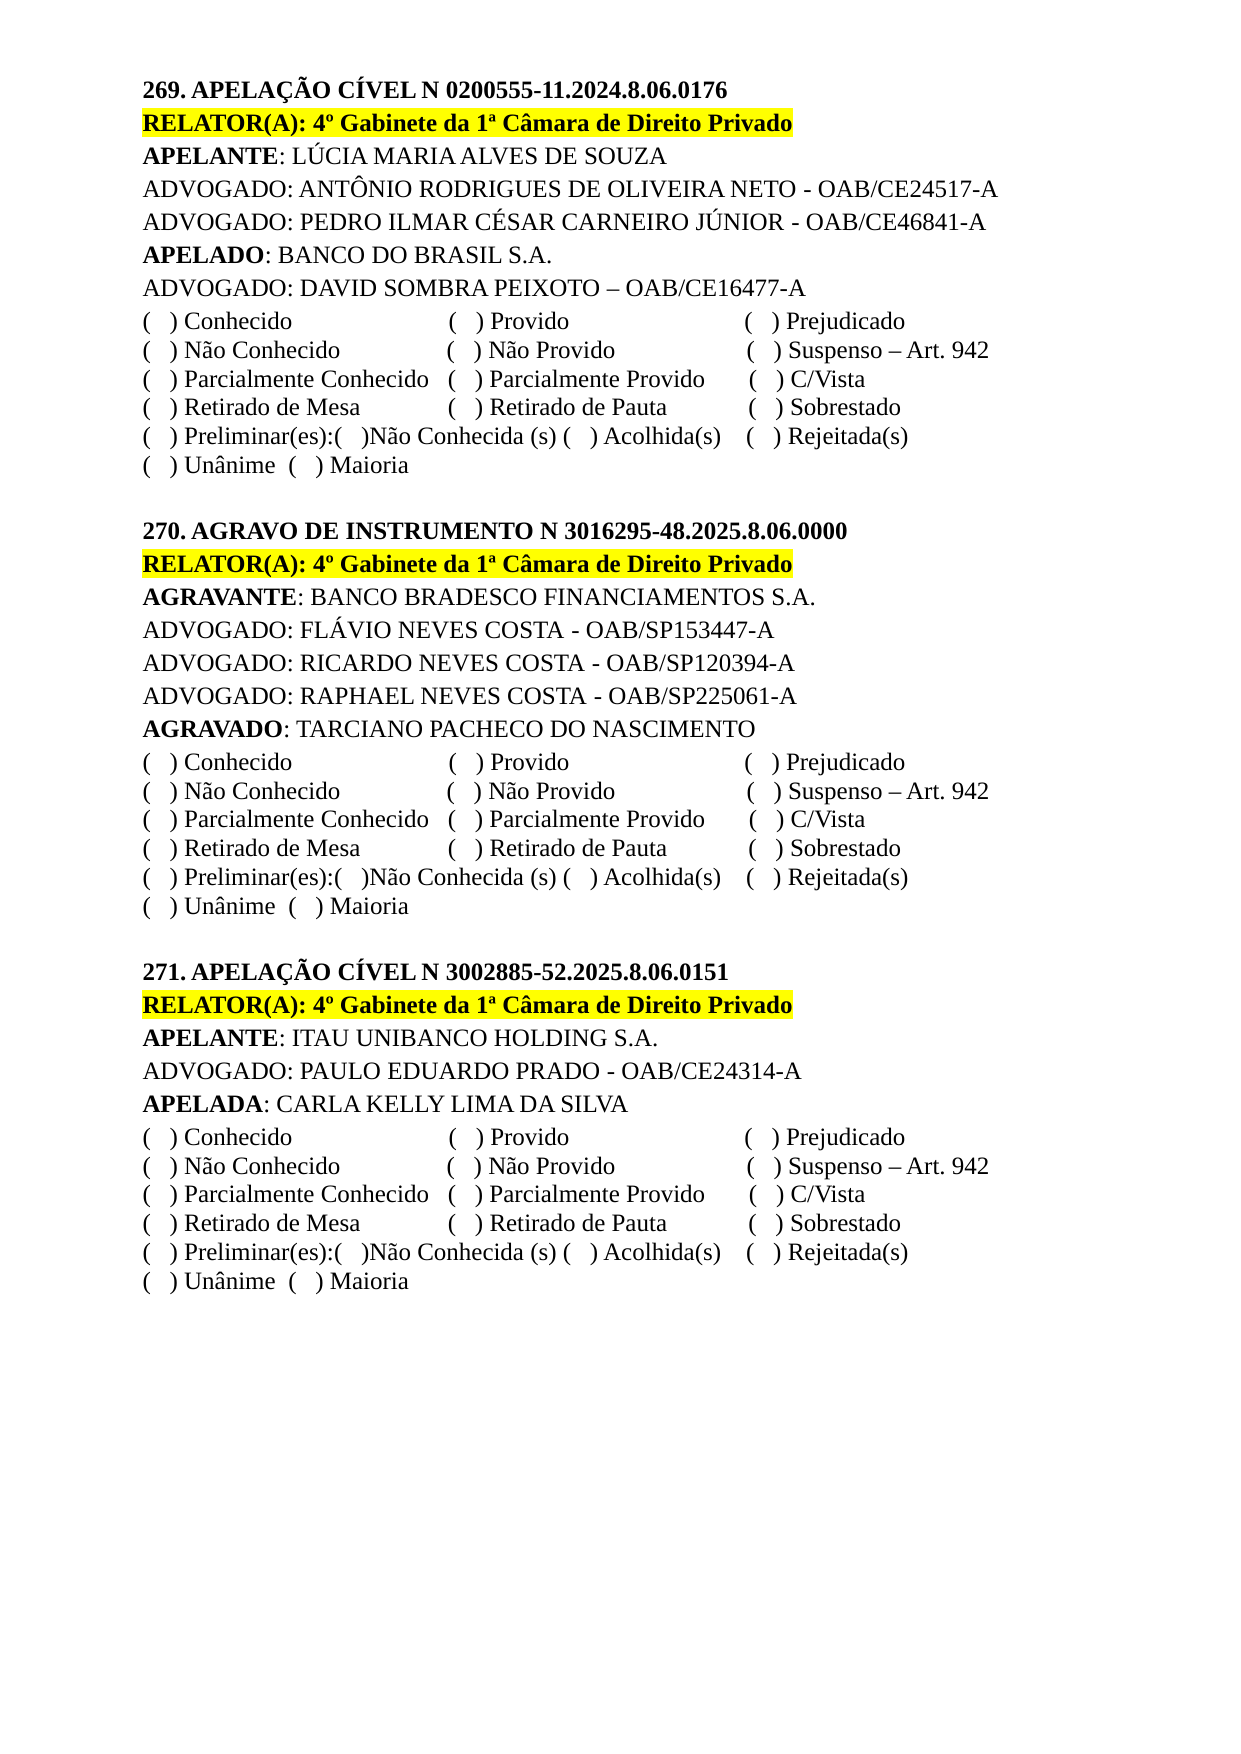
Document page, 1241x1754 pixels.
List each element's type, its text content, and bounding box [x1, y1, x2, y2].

text ( ) Preliminar(es):( )Não Conhecida (s) ( ) Acolhida(s) ( ) Rejeitada(s) [142, 421, 1158, 450]
text ( ) Conhecido ( ) Provido ( ) Prejudicado [142, 306, 1141, 335]
text ( ) Conhecido ( ) Provido ( ) Prejudicado [142, 1122, 1141, 1151]
text ( ) Parcialmente Conhecido ( ) Parcialmente Provido ( ) C/Vista [142, 364, 1158, 392]
text ( ) Não Conhecido ( ) Não Provido ( ) Suspenso – Art. 942 [142, 335, 1158, 364]
text ( ) Retirado de Mesa ( ) Retirado de Pauta ( ) Sobrestado [142, 1208, 1158, 1237]
text ( ) Parcialmente Conhecido ( ) Parcialmente Provido ( ) C/Vista [142, 804, 1158, 833]
text ( ) Unânime ( ) Maioria 270. AGRAVO DE INSTRUMENTO N 3016295-48.2025.8.06.0000 RELATOR(A): 4º Gabinete da 1ª Câmara de Direito Privado AGRAVANTE: BANCO BRADESCO FINANCIAMENTOS S.A. ADVOGADO: FLÁVIO NEVES COSTA - OAB/SP153447-A ADVOGADO: RICARDO NEVES COSTA - OAB/SP120394-A ADVOGADO: RAPHAEL NEVES COSTA - OAB/SP225061-A AGRAVADO: TARCIANO PACHECO DO NASCIMENTO [142, 450, 1141, 743]
text ( ) Parcialmente Conhecido ( ) Parcialmente Provido ( ) C/Vista [142, 1179, 1158, 1208]
text ( ) Retirado de Mesa ( ) Retirado de Pauta ( ) Sobrestado [142, 833, 1158, 862]
text 269. APELAÇÃO CÍVEL N 0200555-11.2024.8.06.0176 RELATOR(A): 4º Gabinete da 1ª Câmara de Direito Privado APELANTE: LÚCIA MARIA ALVES DE SOUZA ADVOGADO: ANTÔNIO RODRIGUES DE OLIVEIRA NETO - OAB/CE24517-A ADVOGADO: PEDRO ILMAR CÉSAR CARNEIRO JÚNIOR - OAB/CE46841-A APELADO: BANCO DO BRASIL S.A. ADVOGADO: DAVID SOMBRA PEIXOTO – OAB/CE16477-A [142, 75, 1141, 302]
text ( ) Retirado de Mesa ( ) Retirado de Pauta ( ) Sobrestado [142, 392, 1158, 421]
text ( ) Preliminar(es):( )Não Conhecida (s) ( ) Acolhida(s) ( ) Rejeitada(s) [142, 1237, 1158, 1266]
text ( ) Unânime ( ) Maioria [142, 1266, 1141, 1361]
text ( ) Preliminar(es):( )Não Conhecida (s) ( ) Acolhida(s) ( ) Rejeitada(s) [142, 862, 1158, 891]
text ( ) Não Conhecido ( ) Não Provido ( ) Suspenso – Art. 942 [142, 776, 1158, 804]
text ( ) Conhecido ( ) Provido ( ) Prejudicado [142, 747, 1141, 776]
text ( ) Unânime ( ) Maioria 271. APELAÇÃO CÍVEL N 3002885-52.2025.8.06.0151 RELATOR(A): 4º Gabinete da 1ª Câmara de Direito Privado APELANTE: ITAU UNIBANCO HOLDING S.A. ADVOGADO: PAULO EDUARDO PRADO - OAB/CE24314-A APELADA: CARLA KELLY LIMA DA SILVA [142, 891, 1141, 1118]
text ( ) Não Conhecido ( ) Não Provido ( ) Suspenso – Art. 942 [142, 1151, 1158, 1179]
